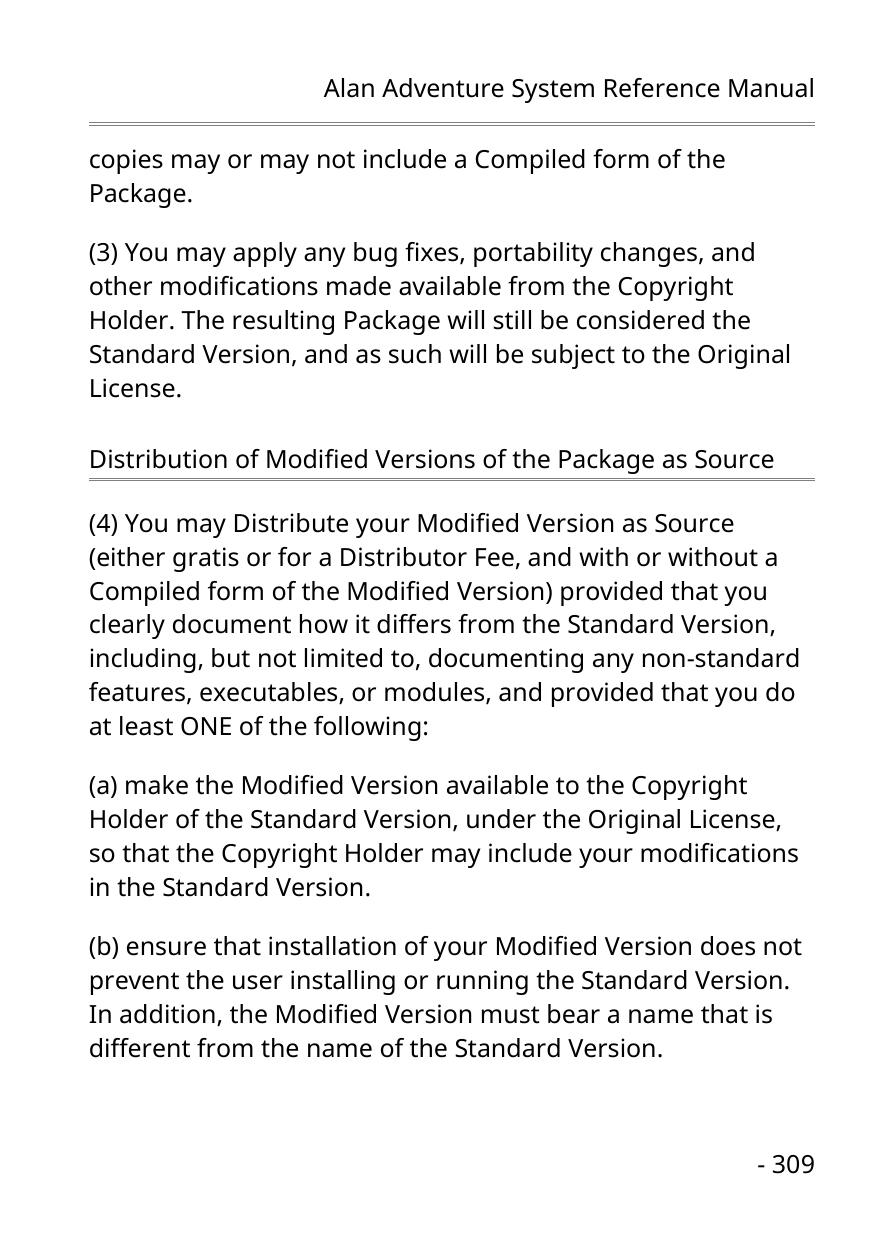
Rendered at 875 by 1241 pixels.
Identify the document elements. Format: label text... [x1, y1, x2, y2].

text (b) ensure that installation of your Modified Version does not prevent the user installing or running the Standard Version. In addition, the Modified Version must bear a name that is different from the name of the Standard Version. [88, 929, 815, 1065]
text (4) You may Distribute your Modified Version as Source (either gratis or for a Distributor Fee, and with or without a Compiled form of the Modified Version) provided that you clearly document how it differs from the Standard Version, including, but not limited to, documenting any non-standard features, executables, or modules, and provided that you do at least ONE of the following: [88, 506, 815, 743]
text (a) make the Modified Version available to the Copyright Holder of the Standard Version, under the Original License, so that the Copyright Holder may include your modifications in the Standard Version. [88, 768, 815, 904]
text copies may or may not include a Compiled form of the Package. [88, 142, 815, 210]
text (3) You may apply any bug fixes, portability changes, and other modifications made available from the Copyright Holder. The resulting Package will still be considered the Standard Version, and as such will be subject to the Original License. [88, 235, 815, 405]
subtitle Distribution of Modified Versions of the Package as Source [88, 442, 815, 481]
